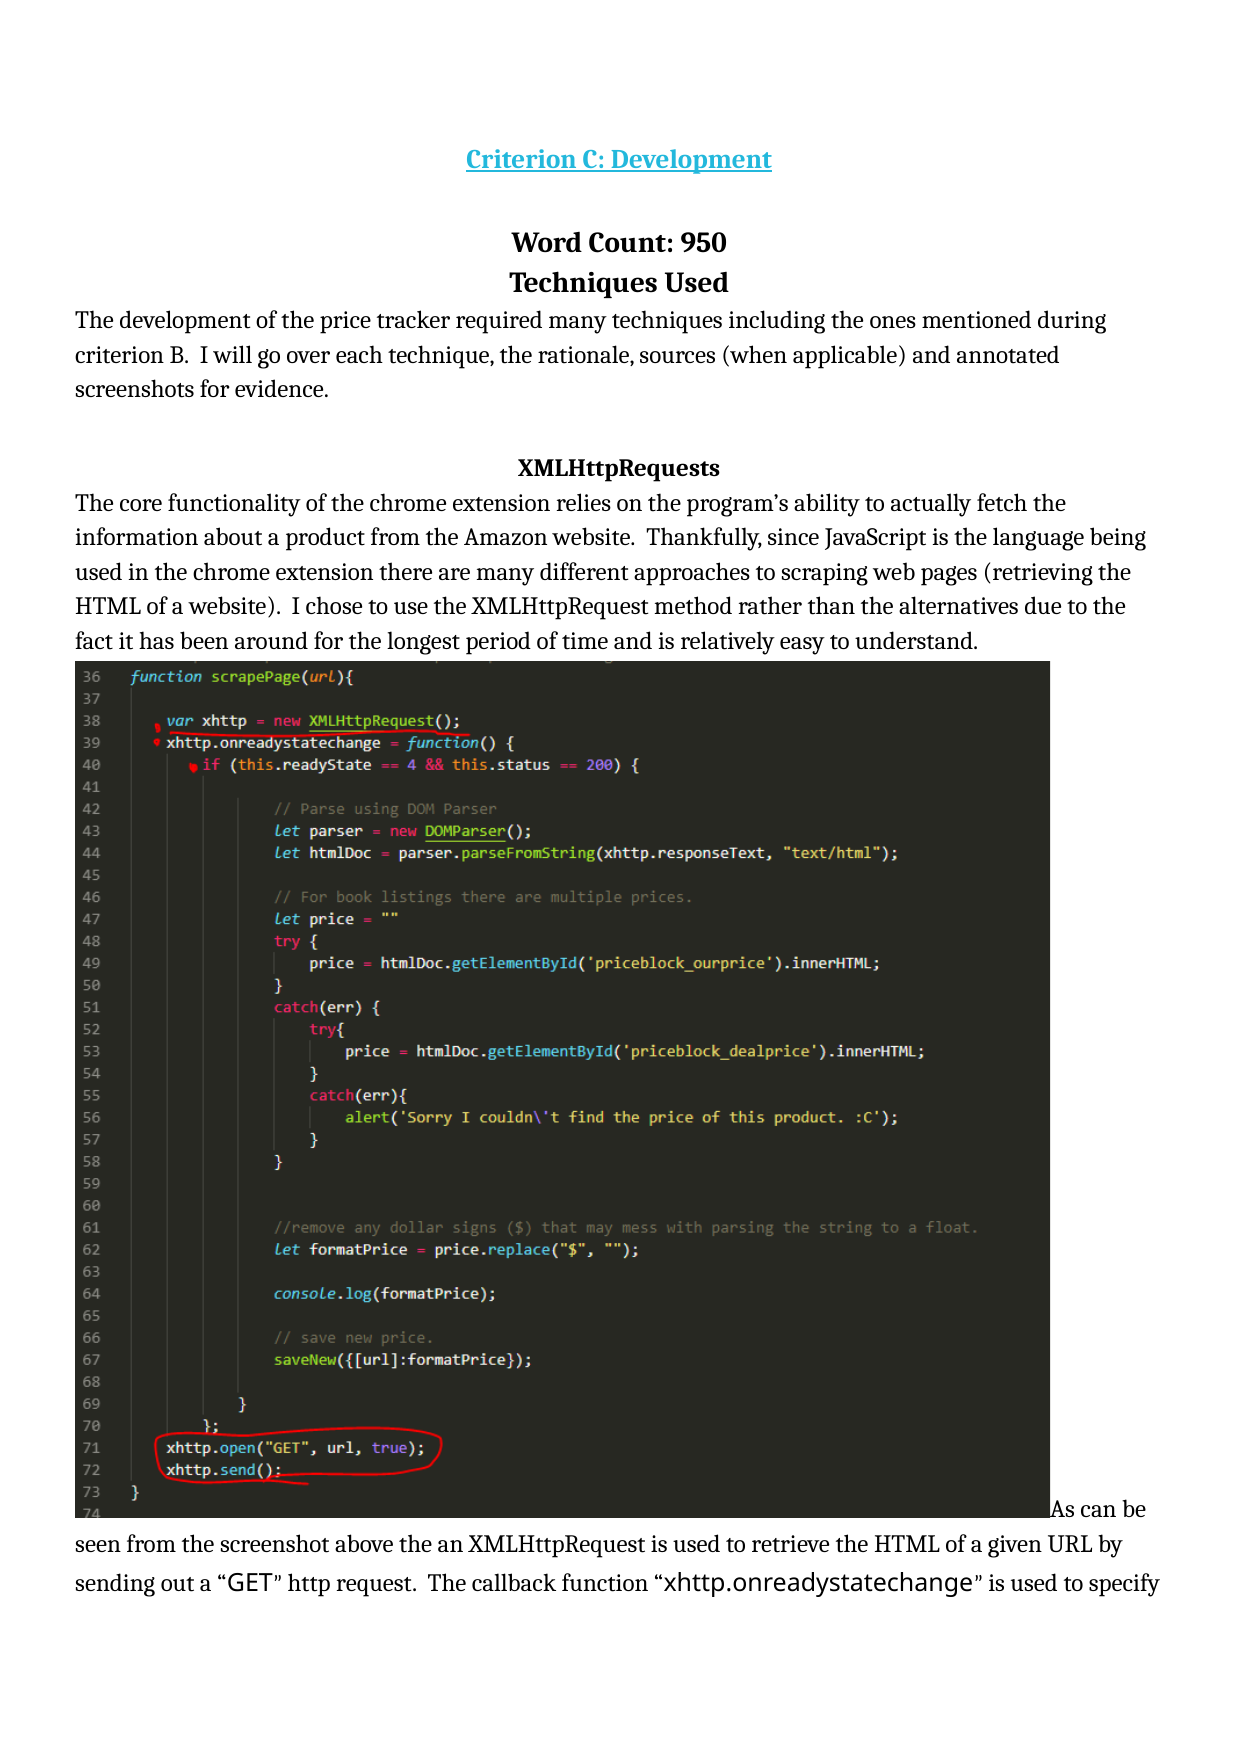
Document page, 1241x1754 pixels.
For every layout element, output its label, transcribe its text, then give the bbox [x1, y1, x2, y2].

text XMLHttpRequests [75, 454, 1163, 483]
text Techniques Used [75, 266, 1163, 299]
text Word Count: 950 [75, 226, 1163, 259]
picture [75, 661, 1050, 1518]
text Criterion C: Development [75, 144, 1163, 175]
text The core functionality of the chrome extension relies on the program’s ability to actually fetch the information about a product from the Amazon website. Thankfully, since JavaScript is the language being used in the chrome extension there are many different approaches to scraping web pages (retrieving the HTML of a website). I chose to use the XMLHttpRequest method rather than the alternatives due to the fact it has been around for the longest period of time and is relatively easy to understand. [75, 489, 1163, 656]
text The development of the price tracker required many techniques including the ones mentioned during criterion B. I will go over each technique, the rationale, sources (when applicable) and annotated screenshots for evidence. [75, 306, 1163, 404]
text As can be seen from the screenshot above the an XMLHttpRequest is used to retrieve the HTML of a given URL by sending out a “GET” http request. The callback function “xhttp.onreadystatechange” is used to specify [75, 1518, 1163, 1599]
